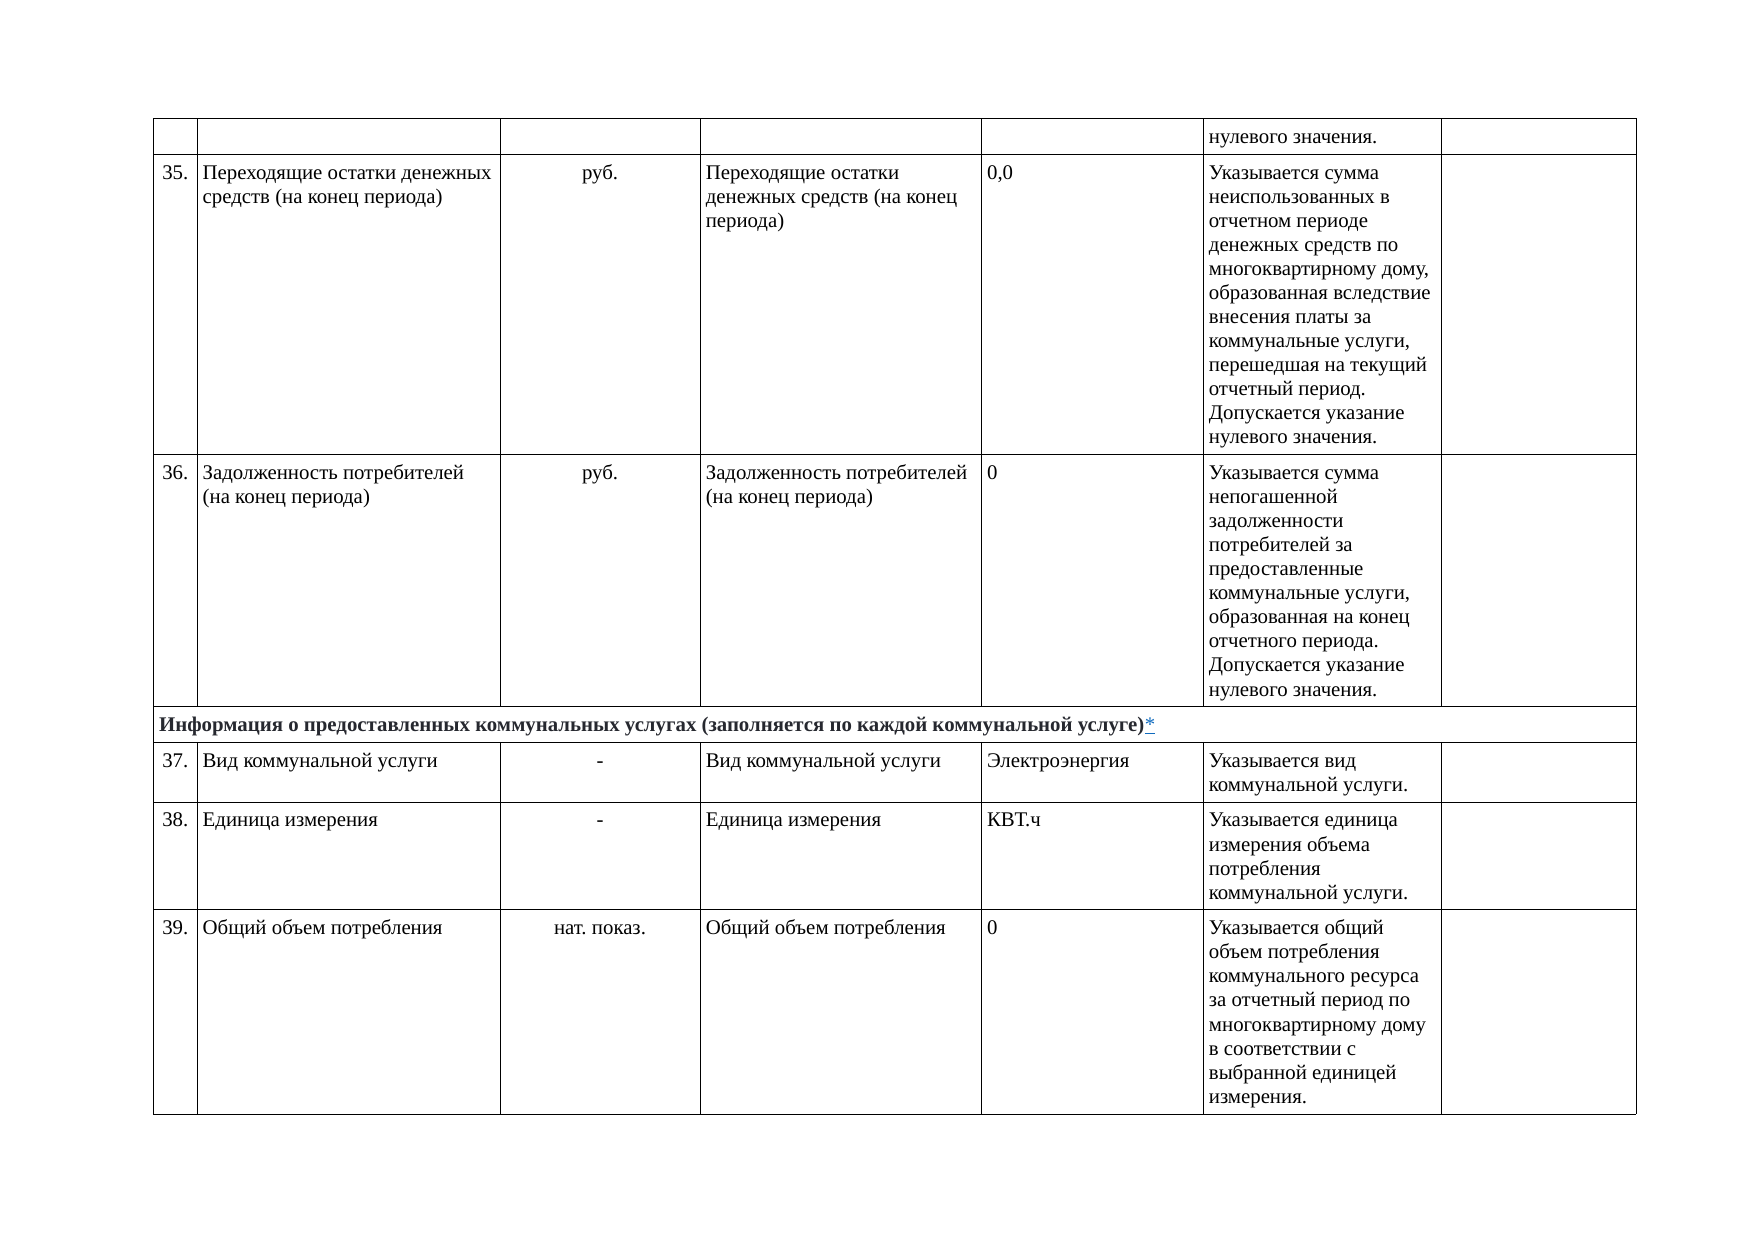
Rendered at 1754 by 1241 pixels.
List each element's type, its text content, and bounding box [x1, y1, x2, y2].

table_cell Вид коммунальной услуги [198, 743, 500, 802]
table_cell Общий объем потребления [701, 910, 981, 1113]
table_cell Электроэнергия [982, 743, 1203, 802]
table_cell Задолженность потребителей (на конец периода) [701, 455, 981, 706]
table_cell нулевого значения. [1204, 119, 1441, 154]
table_cell Вид коммунальной услуги [701, 743, 981, 802]
table_cell руб. [501, 155, 700, 454]
table_cell [701, 119, 981, 154]
table_cell 35. [154, 155, 197, 454]
table_cell Указывается сумма непогашенной задолженности потребителей за предоставленные коммунальные услуги, образованная на конец отчетного периода. Допускается указание нулевого значения. [1204, 455, 1441, 706]
table_cell Общий объем потребления [198, 910, 500, 1113]
table_cell Указывается общий объем потребления коммунального ресурса за отчетный период по многоквартирному дому в соответствии с выбранной единицей измерения. [1204, 910, 1441, 1113]
table_cell руб. [501, 455, 700, 706]
table_cell 0 [982, 910, 1203, 1113]
table_cell - [501, 803, 700, 909]
table_cell 0 [982, 455, 1203, 706]
table_cell 0,0 [982, 155, 1203, 454]
table_cell Указывается сумма неиспользованных в отчетном периоде денежных средств по многоквартирному дому, образованная вследствие внесения платы за коммунальные услуги, перешедшая на текущий отчетный период. Допускается указание нулевого значения. [1204, 155, 1441, 454]
table_cell [1442, 119, 1636, 154]
table_cell 37. [154, 743, 197, 802]
table_cell [154, 119, 197, 154]
table_cell [1442, 455, 1636, 706]
table_cell Информация о предоставленных коммунальных услугах (заполняется по каждой коммунальной услуге)* [154, 707, 1636, 742]
table_cell [501, 119, 700, 154]
table_cell 36. [154, 455, 197, 706]
table_cell [1442, 743, 1636, 802]
table_cell Задолженность потребителей (на конец периода) [198, 455, 500, 706]
table_cell Переходящие остатки денежных средств (на конец периода) [701, 155, 981, 454]
table_cell Единица измерения [198, 803, 500, 909]
table_cell - [501, 743, 700, 802]
table_cell КВТ.ч [982, 803, 1203, 909]
table_cell Переходящие остатки денежных средств (на конец периода) [198, 155, 500, 454]
table_cell [198, 119, 500, 154]
table_cell 39. [154, 910, 197, 1113]
table_cell Единица измерения [701, 803, 981, 909]
table_cell нат. показ. [501, 910, 700, 1113]
table_cell [1442, 155, 1636, 454]
table_cell [982, 119, 1203, 154]
table_cell [1442, 803, 1636, 909]
table_cell [1442, 910, 1636, 1113]
table_cell 38. [154, 803, 197, 909]
table_cell Указывается вид коммунальной услуги. [1204, 743, 1441, 802]
table_cell Указывается единица измерения объема потребления коммунальной услуги. [1204, 803, 1441, 909]
